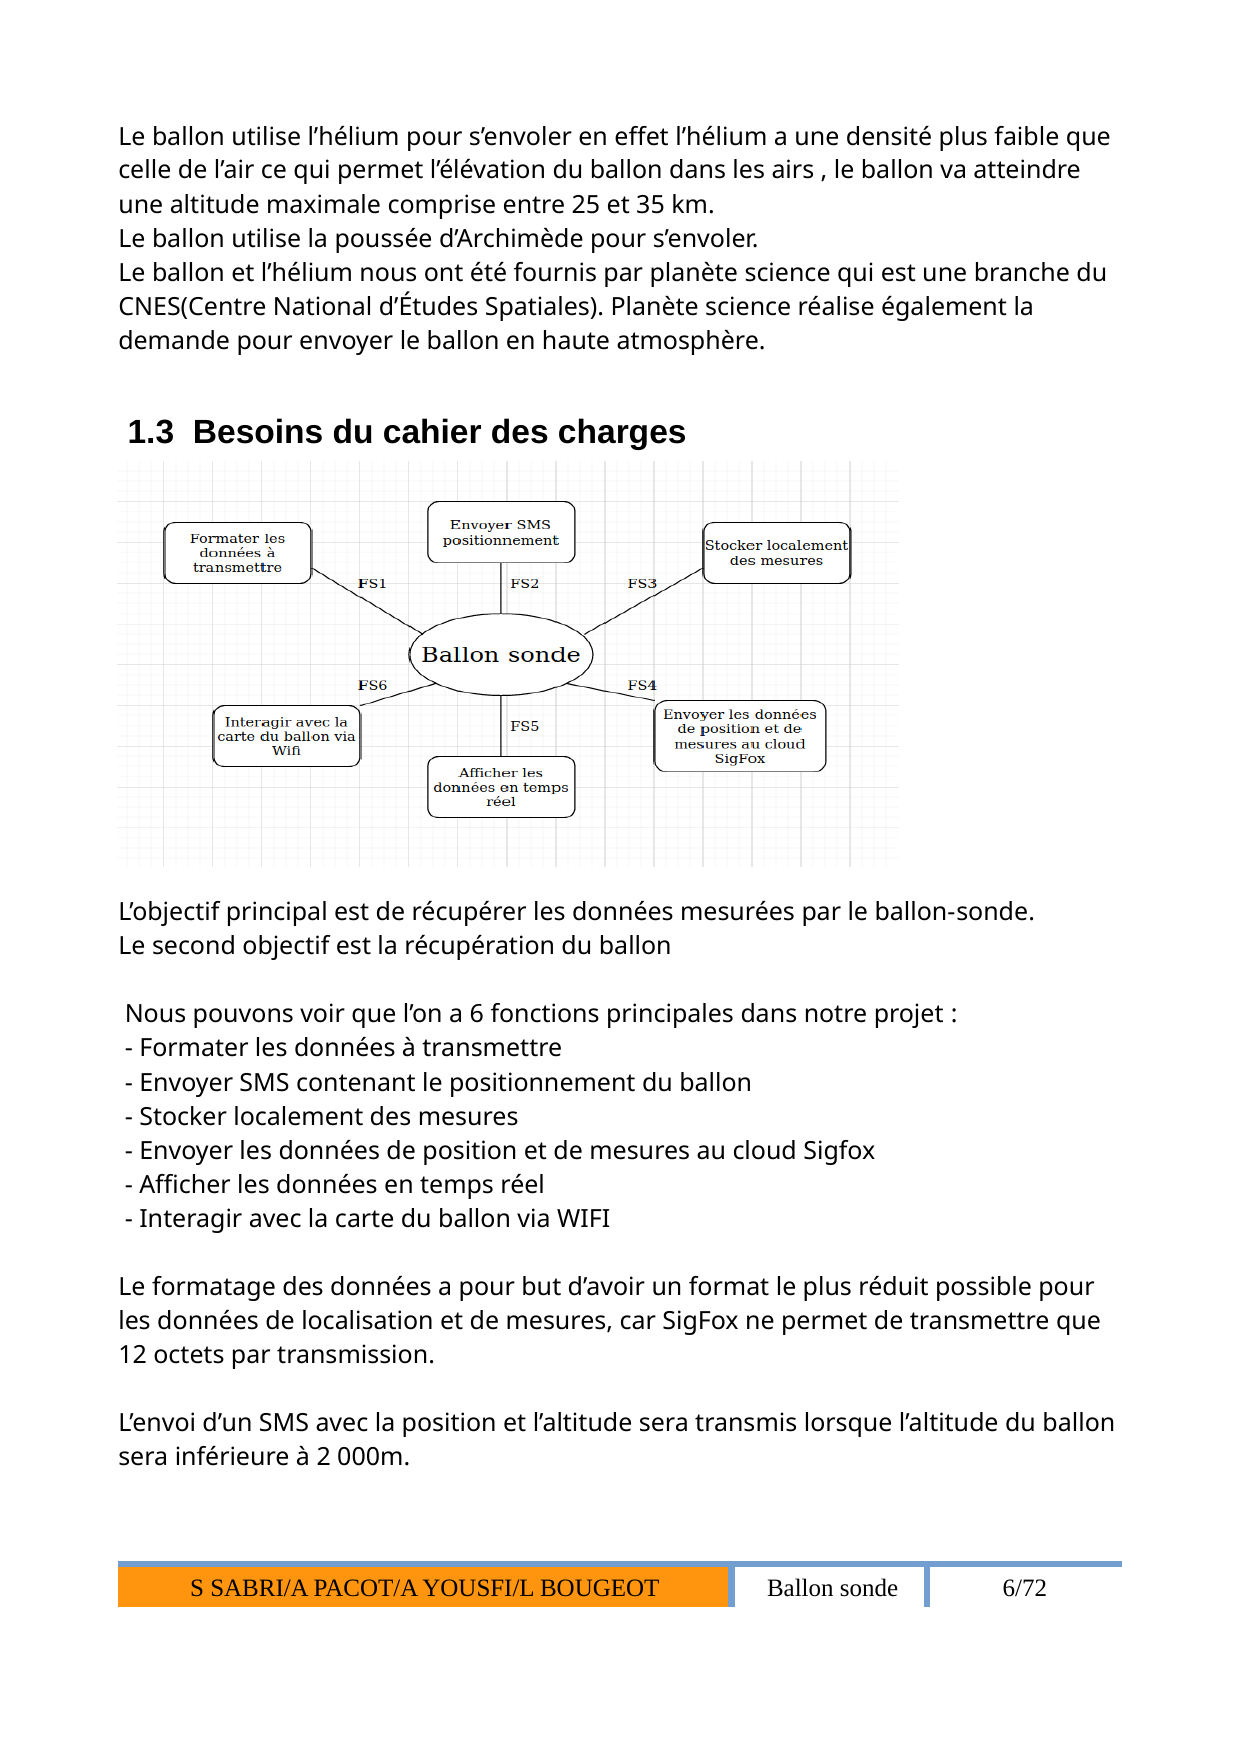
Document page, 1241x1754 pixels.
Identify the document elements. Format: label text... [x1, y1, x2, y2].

text - Envoyer les données de position et de mesures au cloud Sigfox [118, 1132, 1122, 1166]
text Le second objectif est la récupération du ballon [118, 928, 1122, 962]
subtitle Besoins du cahier des charges [118, 411, 1122, 450]
text L’objectif principal est de récupérer les données mesurées par le ballon-sonde. [118, 894, 1122, 928]
text Nous pouvons voir que l’on a 6 fonctions principales dans notre projet : [118, 996, 1122, 1030]
text Le ballon utilise l’hélium pour s’envoler en effet l’hélium a une densité plus faible que celle de l’air ce qui permet l’élévation du ballon dans les airs , le ballon va atteindre une altitude maximale comprise entre 25 et 35 km. [118, 118, 1122, 220]
text - Interagir avec la carte du ballon via WIFI [118, 1200, 1122, 1234]
text - Envoyer SMS contenant le positionnement du ballon [118, 1064, 1122, 1098]
text - Stocker localement des mesures [118, 1098, 1122, 1132]
text Le formatage des données a pour but d’avoir un format le plus réduit possible pour les données de localisation et de mesures, car SigFox ne permet de transmettre que 12 octets par transmission. [118, 1268, 1122, 1371]
text Le ballon et l’hélium nous ont été fournis par planète science qui est une branche du CNES(Centre National d’Études Spatiales). Planète science réalise également la demande pour envoyer le ballon en haute atmosphère. [118, 254, 1122, 357]
picture [117, 461, 899, 867]
text - Afficher les données en temps réel [118, 1166, 1122, 1200]
text Le ballon utilise la poussée d’Archimède pour s’envoler. [118, 220, 1122, 254]
text - Formater les données à transmettre [118, 1030, 1122, 1064]
text L’envoi d’un SMS avec la position et l’altitude sera transmis lorsque l’altitude du ballon sera inférieure à 2 000m. [118, 1405, 1122, 1473]
